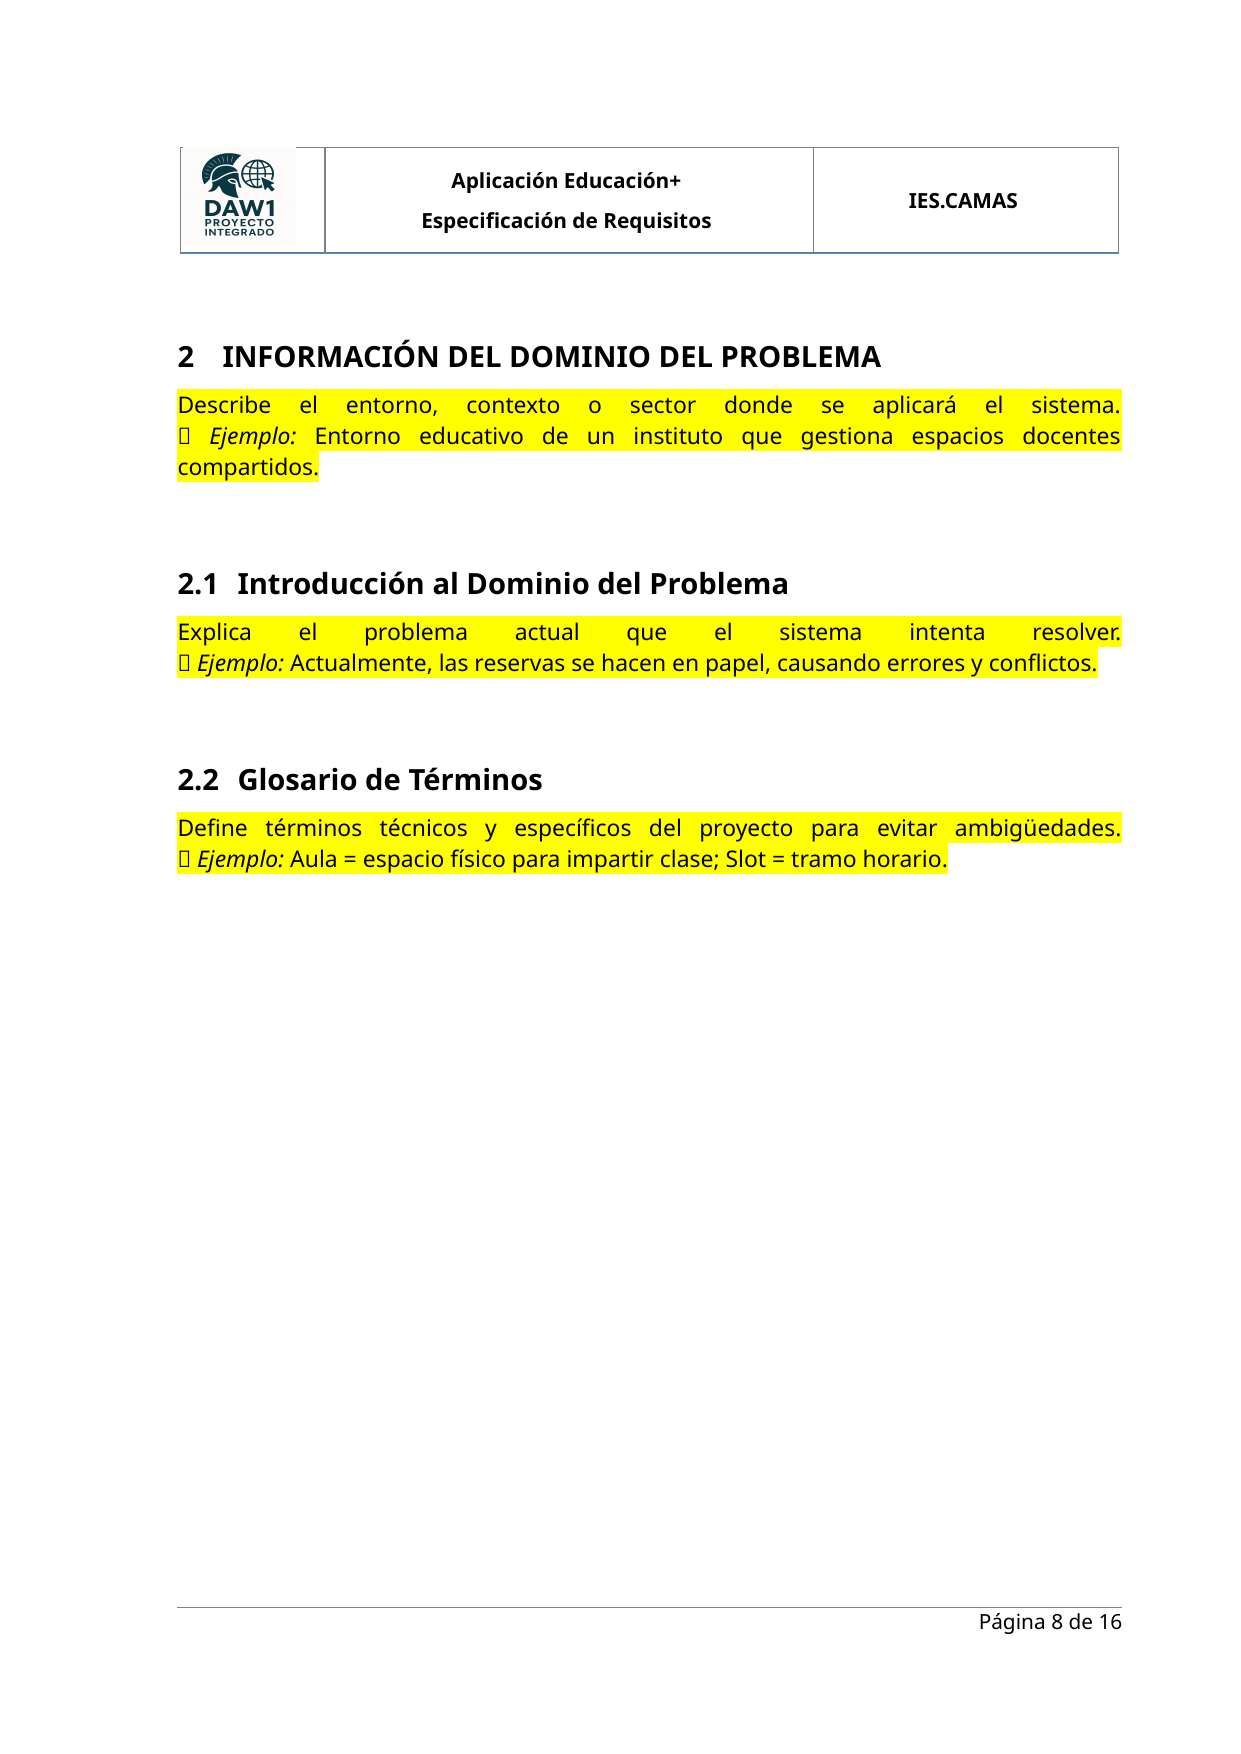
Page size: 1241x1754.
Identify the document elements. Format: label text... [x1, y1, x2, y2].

text Describe el entorno, contexto o sector donde se aplicará el sistema. 🔹 Ejemplo: Entorno educativo de un instituto que gestiona espacios docentes compartidos. [177, 389, 1122, 482]
subtitle Glosario de Términos [177, 759, 1122, 799]
text Define términos técnicos y específicos del proyecto para evitar ambigüedades. 🔹 Ejemplo: Aula = espacio físico para impartir clase; Slot = tramo horario. [177, 812, 1122, 874]
text Explica el problema actual que el sistema intenta resolver. 🔹 Ejemplo: Actualmente, las reservas se hacen en papel, causando errores y conflictos. [177, 616, 1122, 678]
picture [183, 147, 296, 246]
subtitle Introducción al Dominio del Problema [177, 564, 1122, 603]
subtitle INFORMACIÓN DEL DOMINIO DEL PROBLEMA [177, 336, 1122, 376]
